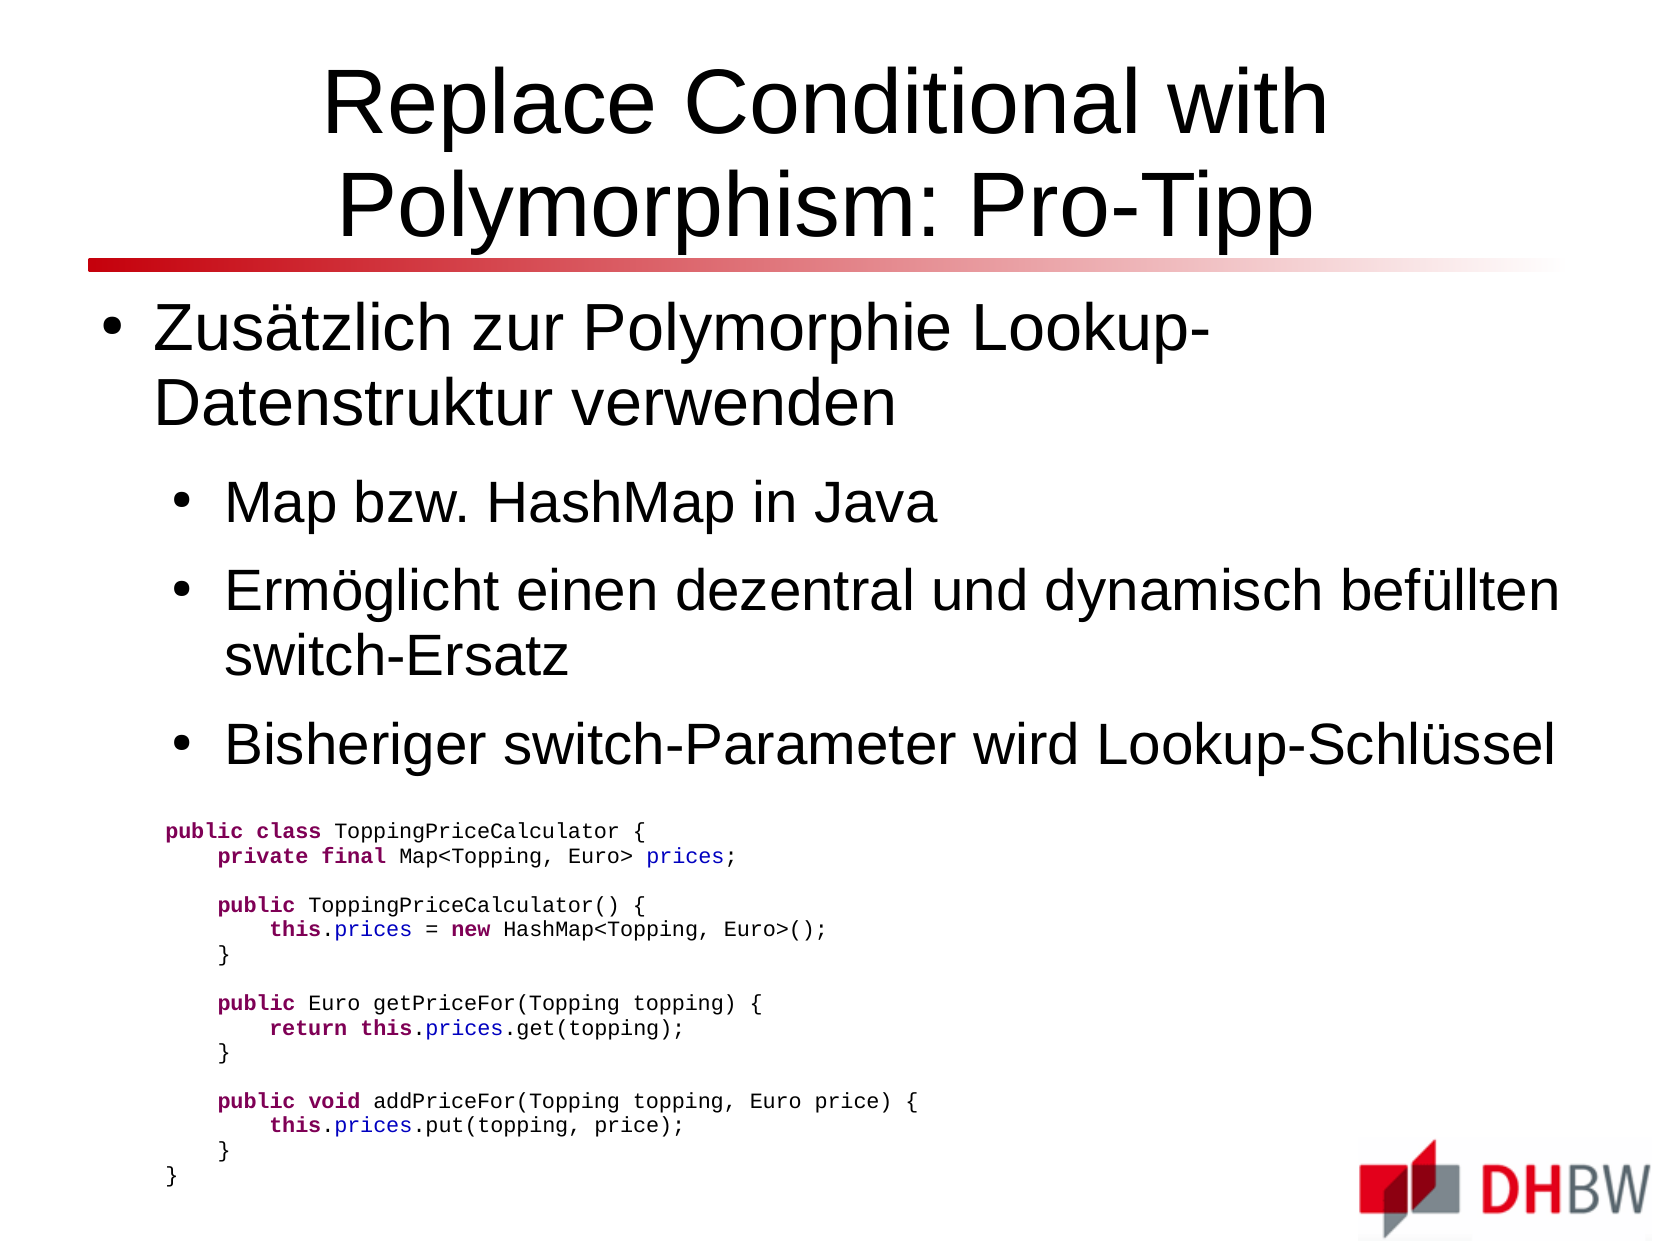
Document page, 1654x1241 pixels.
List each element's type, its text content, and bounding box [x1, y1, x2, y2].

picture [1358, 1189, 1652, 1241]
title Replace Conditional with Polymorphism: Pro-Tipp [82, 50, 1571, 256]
list Zusätzlich zur Polymorphie Lookup-Datenstruktur verwenden Map bzw. HashMap in Java Ermöglicht einen dezentral und dynamisch befüllten switch-Ersatz Bisheriger switch-Parameter wird Lookup-Schlüssel [82, 290, 1571, 1109]
list public class ToppingPriceCalculator { private final Map<Topping, Euro> prices; public ToppingPriceCalculator() { this.prices = new HashMap<Topping, Euro>(); } public Euro getPriceFor(Topping topping) { return this.prices.get(topping); } public void addPriceFor(Topping topping, Euro price) { this.prices.put(topping, price); } } [165, 820, 1654, 1189]
